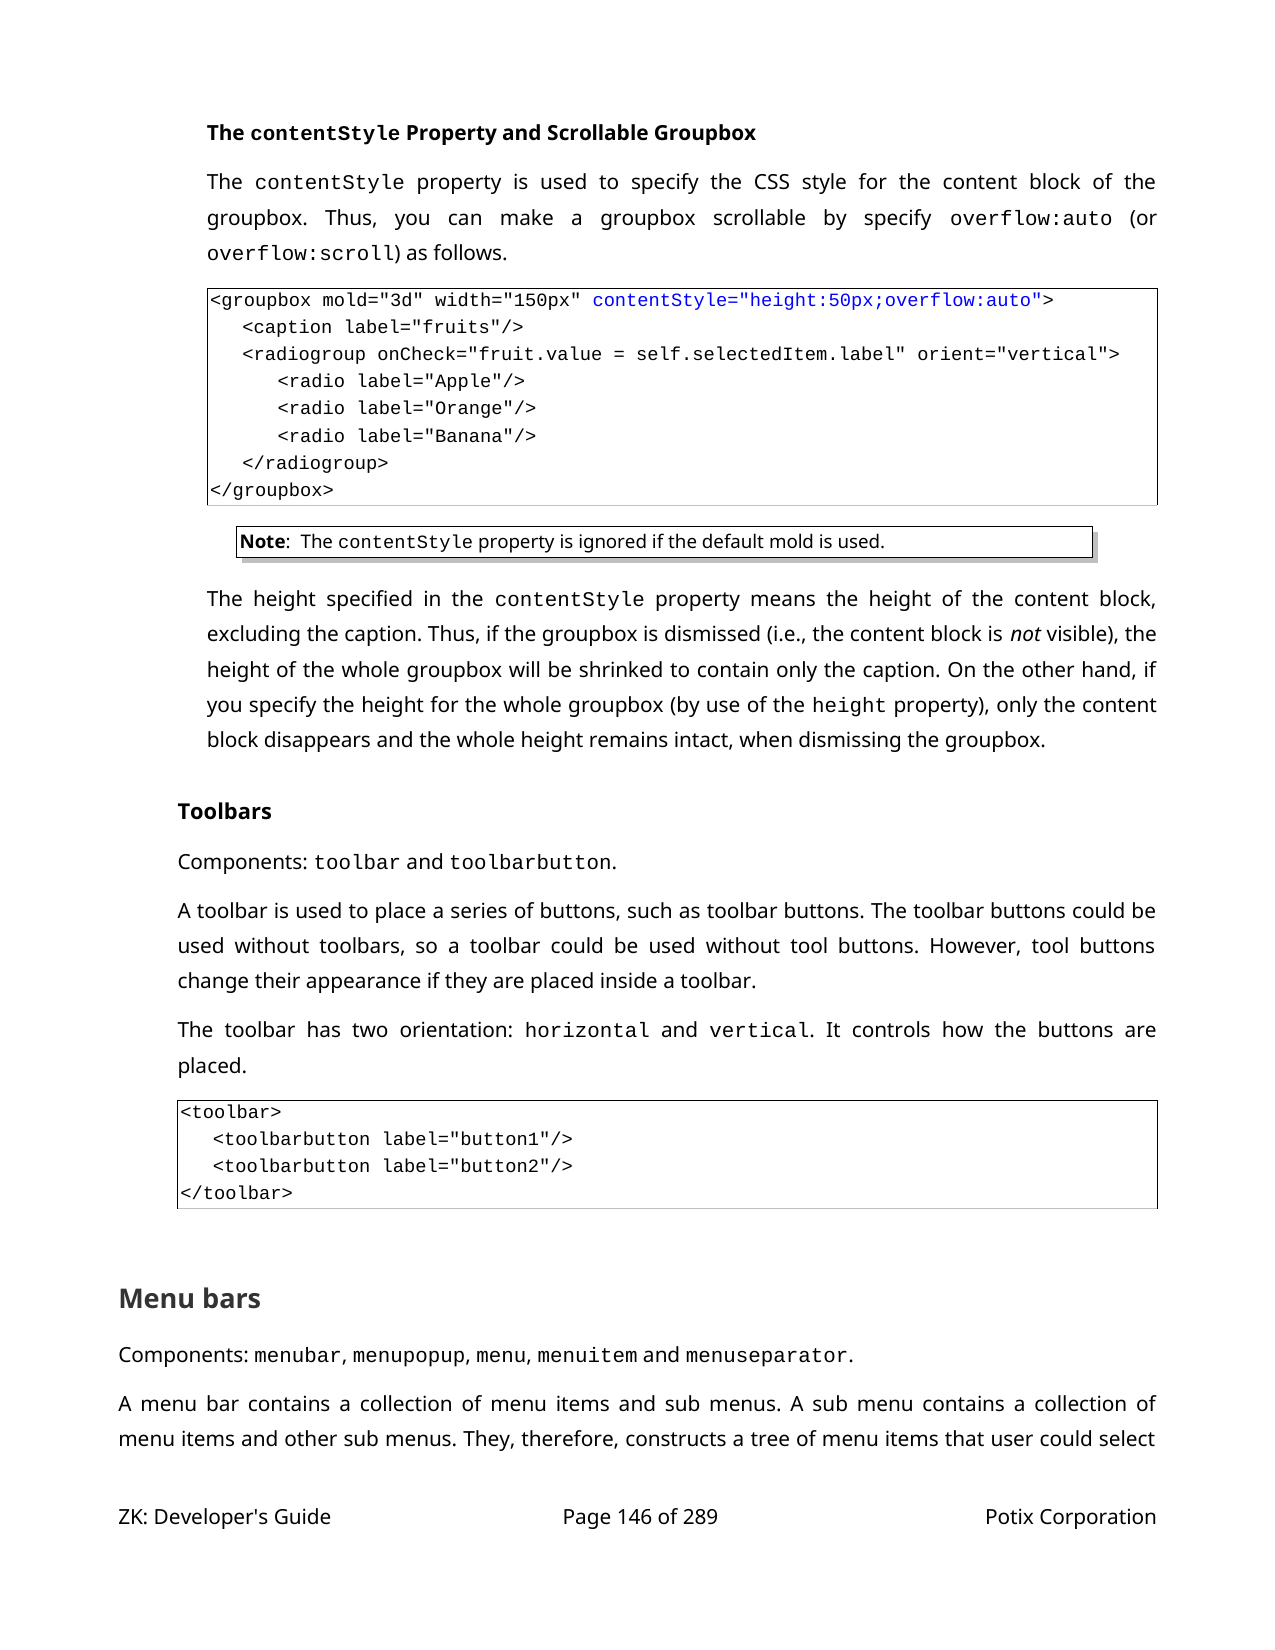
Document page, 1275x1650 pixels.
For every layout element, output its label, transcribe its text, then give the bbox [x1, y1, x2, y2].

text <radio label="Orange"/> [208, 396, 1157, 421]
text <toolbarbutton label="button1"/> [178, 1127, 1157, 1151]
subtitle Toolbars [177, 796, 1157, 826]
text Components: menubar, menupopup, menu, menuitem and menuseparator. [118, 1340, 1157, 1368]
text A menu bar contains a collection of menu items and sub menus. A sub menu contains a collection of menu items and other sub menus. They, therefore, constructs a tree of menu items that user could select [118, 1389, 1157, 1452]
subtitle The contentStyle Property and Scrollable Groupbox [207, 118, 1157, 147]
text </groupbox> [208, 478, 1157, 505]
text Components: toolbar and toolbarbutton. [177, 847, 1157, 875]
text <radio label="Banana"/> [208, 423, 1157, 448]
text The toolbar has two orientation: horizontal and vertical. It controls how the buttons are placed. [177, 1015, 1157, 1079]
text A toolbar is used to place a series of buttons, such as toolbar buttons. The toolbar buttons could be used without toolbars, so a toolbar could be used without tool buttons. However, tool buttons change their appearance if they are placed inside a toolbar. [177, 896, 1157, 995]
subtitle Menu bars [118, 1279, 1157, 1316]
text The height specified in the contentStyle property means the height of the content block, excluding the caption. Thus, if the groupbox is dismissed (i.e., the content block is not visible), the height of the whole groupbox will be shrinked to contain only the caption. On the other hand, if you specify the height for the whole groupbox (by use of the height property), only the content block disappears and the whole height remains intact, when dismissing the groupbox. [207, 584, 1157, 754]
text <caption label="fruits"/> [208, 315, 1157, 339]
text <groupbox mold="3d" width="150px" contentStyle="height:50px;overflow:auto"> [208, 289, 1157, 312]
text <radio label="Apple"/> [208, 369, 1157, 393]
text </radiogroup> [208, 451, 1157, 475]
text <radiogroup onCheck="fruit.value = self.selectedItem.label" orient="vertical"> [208, 342, 1157, 366]
text <toolbar> [178, 1101, 1157, 1124]
text <toolbarbutton label="button2"/> [178, 1154, 1157, 1178]
text </toolbar> [178, 1181, 1157, 1208]
text Note: The contentStyle property is ignored if the default mold is used. [237, 527, 1092, 557]
text The contentStyle property is used to specify the CSS style for the content block of the groupbox. Thus, you can make a groupbox scrollable by specify overflow:auto (or overflow:scroll) as follows. [207, 167, 1157, 267]
